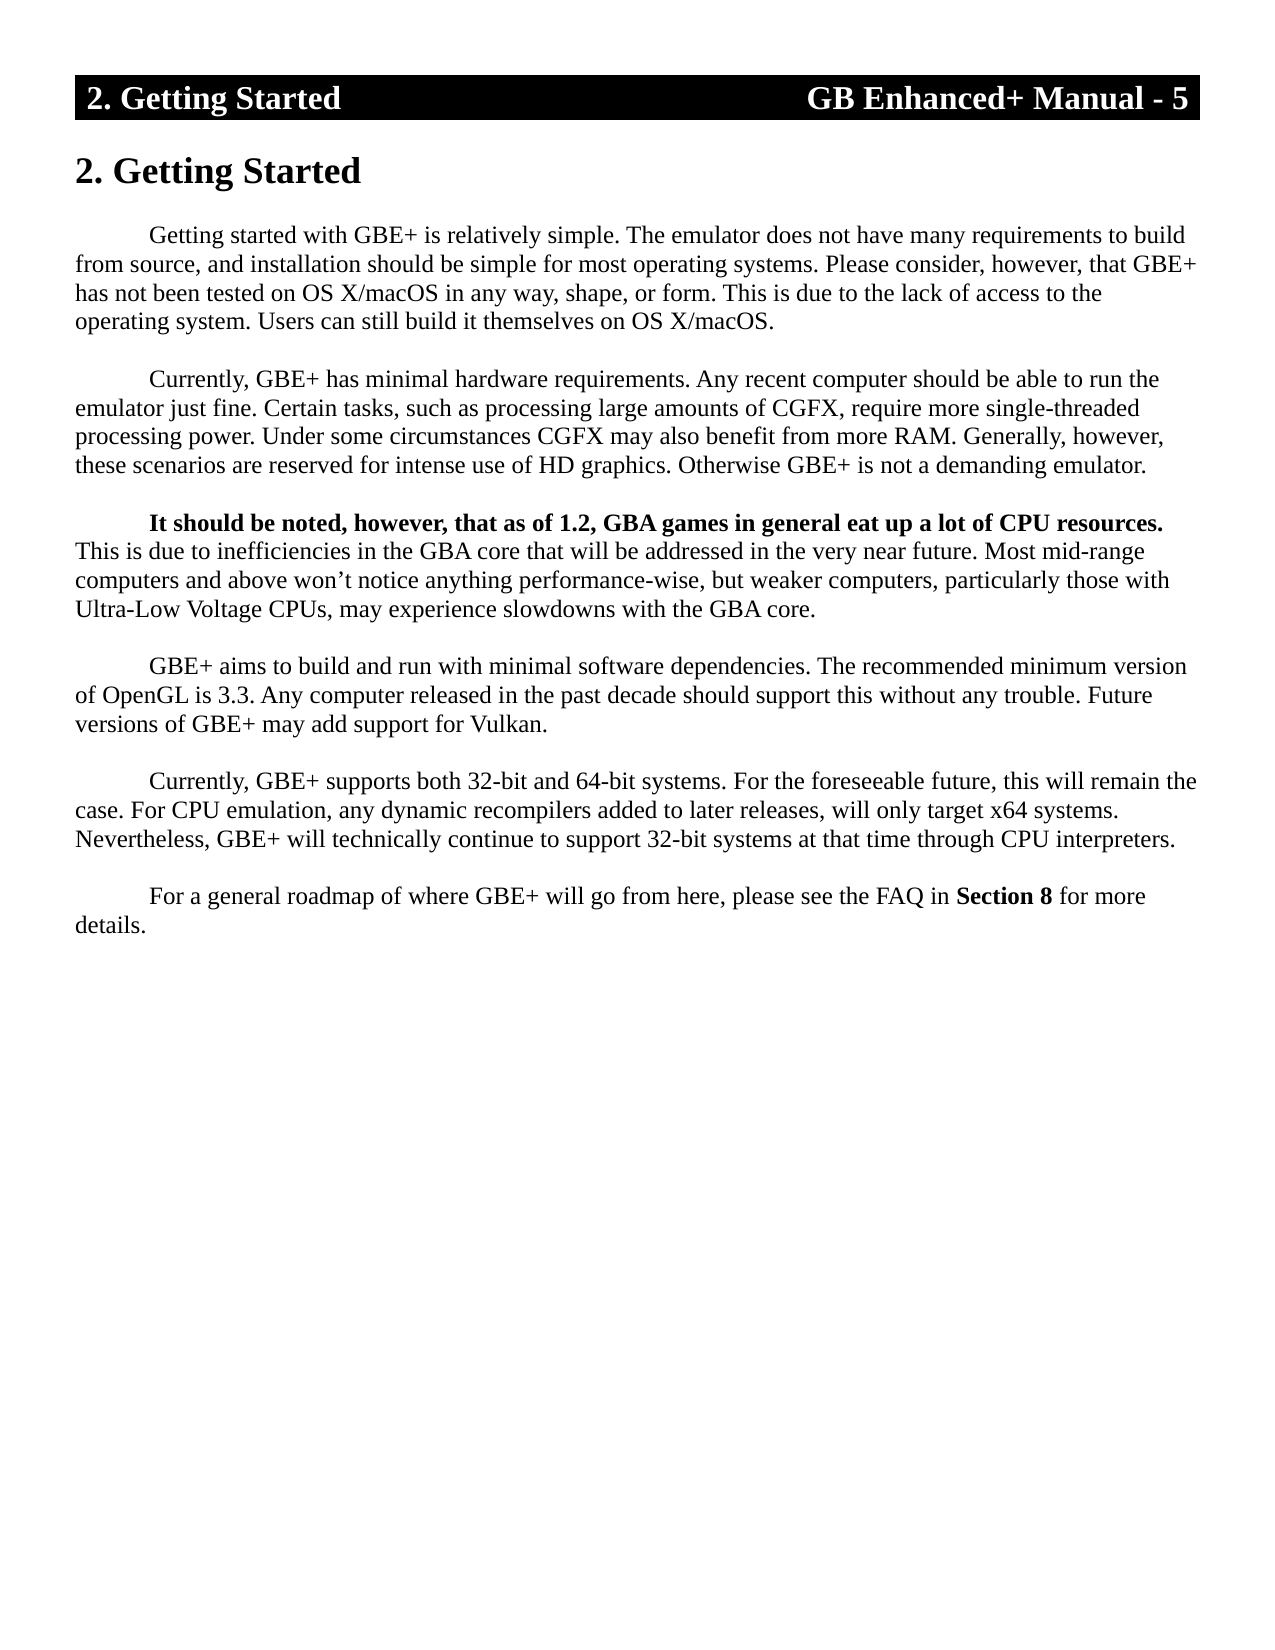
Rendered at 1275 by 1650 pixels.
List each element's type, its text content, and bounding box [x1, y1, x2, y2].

text GBE+ aims to build and run with minimal software dependencies. The recommended minimum version of OpenGL is 3.3. Any computer released in the past decade should support this without any trouble. Future versions of GBE+ may add support for Vulkan. [75, 651, 1200, 738]
text 2. Getting Started GB Enhanced+ Manual - 5 [75, 75, 1200, 119]
text For a general roadmap of where GBE+ will go from here, please see the FAQ in Section 8 for more details. [75, 881, 1200, 939]
text It should be noted, however, that as of 1.2, GBA games in general eat up a lot of CPU resources. This is due to inefficiencies in the GBA core that will be addressed in the very near future. Most mid-range computers and above won’t notice anything performance-wise, but weaker computers, particularly those with Ultra-Low Voltage CPUs, may experience slowdowns with the GBA core. [75, 508, 1200, 623]
text Currently, GBE+ supports both 32-bit and 64-bit systems. For the foreseeable future, this will remain the case. For CPU emulation, any dynamic recompilers added to later releases, will only target x64 systems. Nevertheless, GBE+ will technically continue to support 32-bit systems at that time through CPU interpreters. [75, 766, 1200, 853]
text Getting started with GBE+ is relatively simple. The emulator does not have many requirements to build from source, and installation should be simple for most operating systems. Please consider, however, that GBE+ has not been tested on OS X/macOS in any way, shape, or form. This is due to the lack of access to the operating system. Users can still build it themselves on OS X/macOS. [75, 220, 1200, 335]
text 2. Getting Started [75, 148, 1200, 191]
text Currently, GBE+ has minimal hardware requirements. Any recent computer should be able to run the emulator just fine. Certain tasks, such as processing large amounts of CGFX, require more single-threaded processing power. Under some circumstances CGFX may also benefit from more RAM. Generally, however, these scenarios are reserved for intense use of HD graphics. Otherwise GBE+ is not a demanding emulator. [75, 364, 1200, 479]
